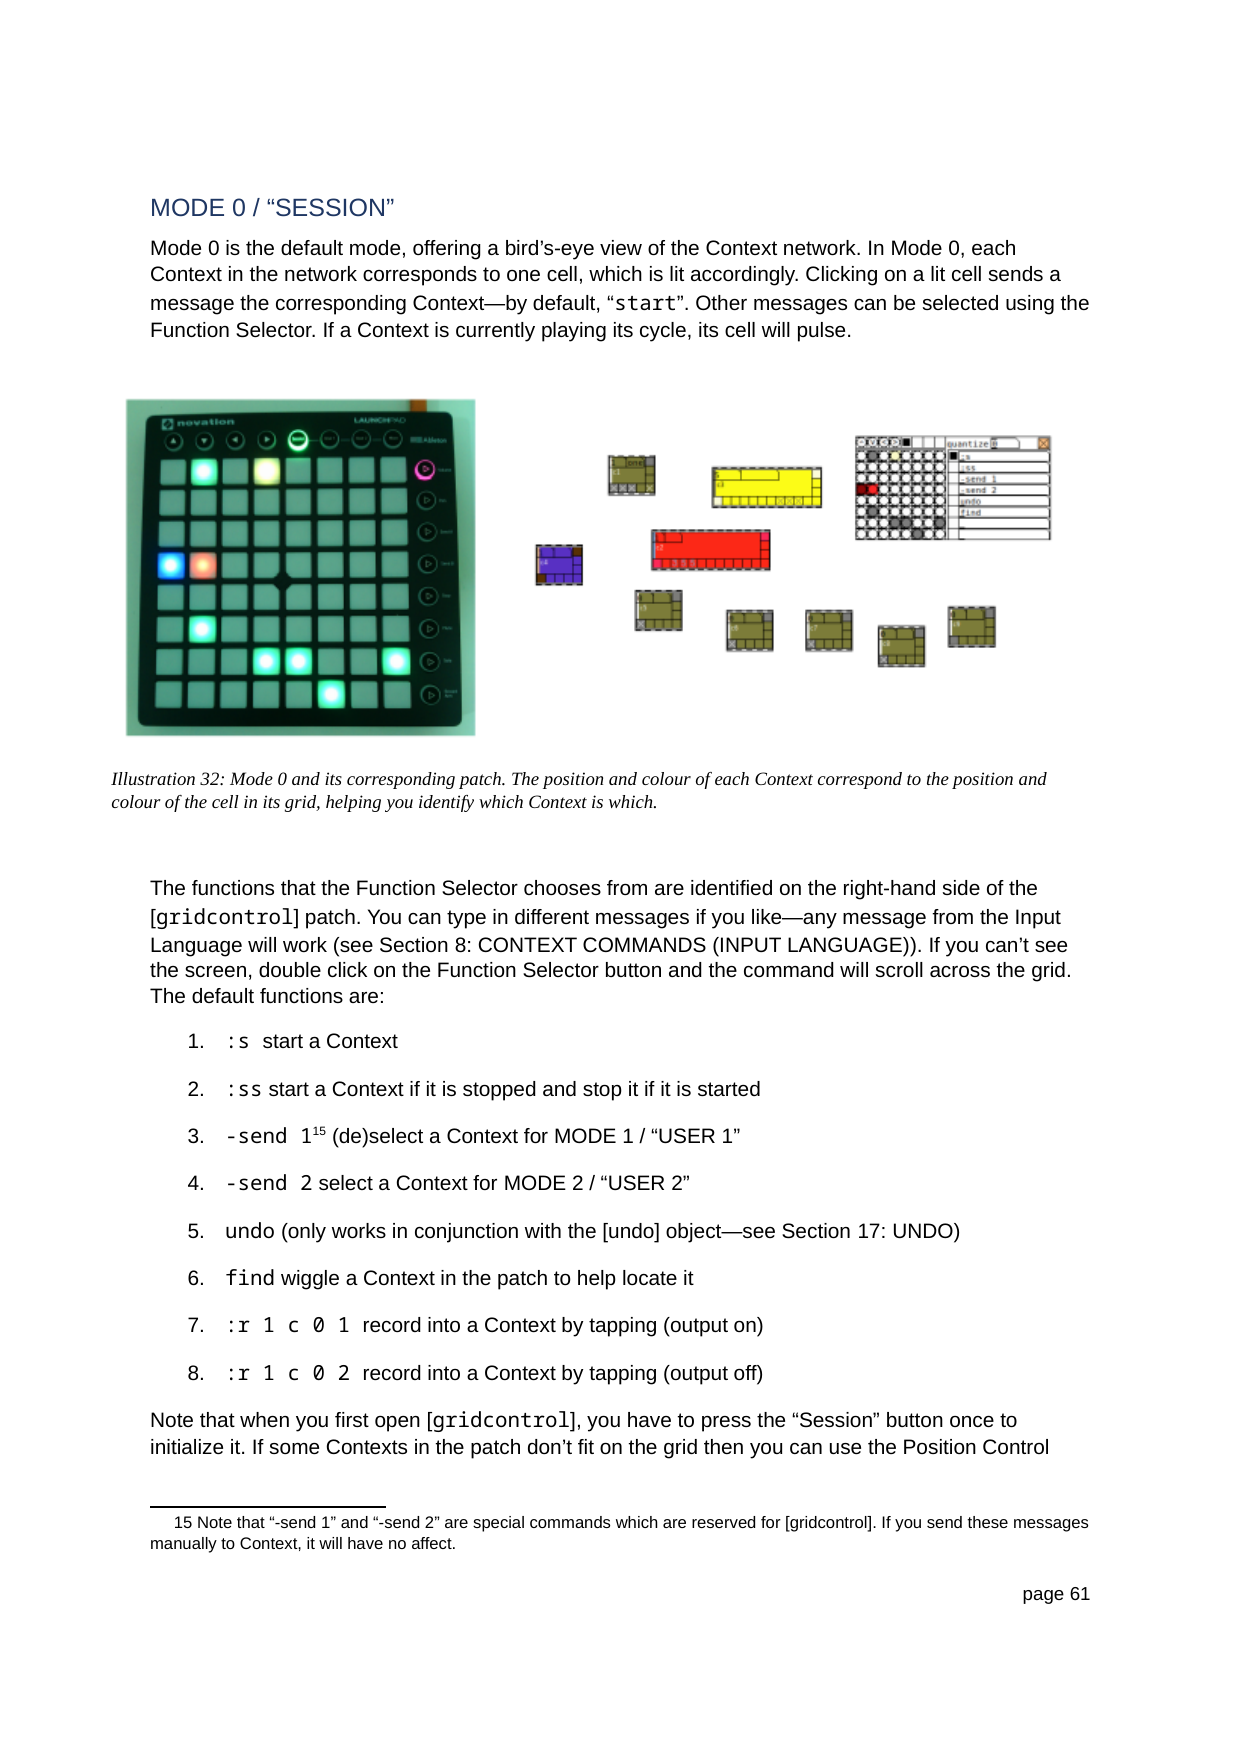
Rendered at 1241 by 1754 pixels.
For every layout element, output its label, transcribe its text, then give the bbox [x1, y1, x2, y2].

list :r 1 c 0 1 record into a Context by tapping (output on) [187, 1310, 1090, 1339]
list -send 2 select a Context for MODE 2 / “USER 2” [187, 1168, 1090, 1197]
list undo (only works in conjunction with the [undo] object—see Section 17: UNDO) [187, 1216, 1090, 1244]
list -send 1 (de)select a Context for MODE 1 / “USER 1” [187, 1121, 1090, 1149]
text Illustration 32: Mode 0 and its corresponding patch. The position and colour of each Context correspond to the position and colour of the cell in its grid, helping you identify which Context is which. [111, 754, 1090, 813]
list :r 1 c 0 2 record into a Context by tapping (output off) [187, 1358, 1090, 1386]
subtitle MODE 0 / “SESSION” [150, 193, 1090, 222]
text The functions that the Function Selector chooses from are identified on the right-hand side of the [gridcontrol] patch. You can type in different messages if you like—any message from the Input Language will work (see Section 8: CONTEXT COMMANDS (INPUT LANGUAGE)). If you can’t see the screen, double click on the Function Selector button and the command will scroll across the grid. The default functions are: [150, 876, 1090, 1008]
text Note that when you first open [gridcontrol], you have to press the “Session” button once to initialize it. If some Contexts in the patch don’t fit on the grid then you can use the Position Control [150, 1405, 1090, 1459]
picture [111, 379, 1090, 754]
text Mode 0 is the default mode, offering a bird’s-eye view of the Context network. In Mode 0, each Context in the network corresponds to one cell, which is lit accordingly. Clicking on a lit cell sends a message the corresponding Context—by default, “start”. Other messages can be selected using the Function Selector. If a Context is currently playing its cycle, its cell will pulse. [150, 236, 1090, 342]
list :s start a Context [187, 1027, 1090, 1055]
list Note that “-send 1” and “-send 2” are special commands which are reserved for [gridcontrol]. If you send these messages manually to Context, it will have no affect. [150, 1513, 1090, 1553]
list :ss start a Context if it is stopped and stop it if it is started [187, 1074, 1090, 1102]
list find wiggle a Context in the patch to help locate it [187, 1263, 1090, 1291]
